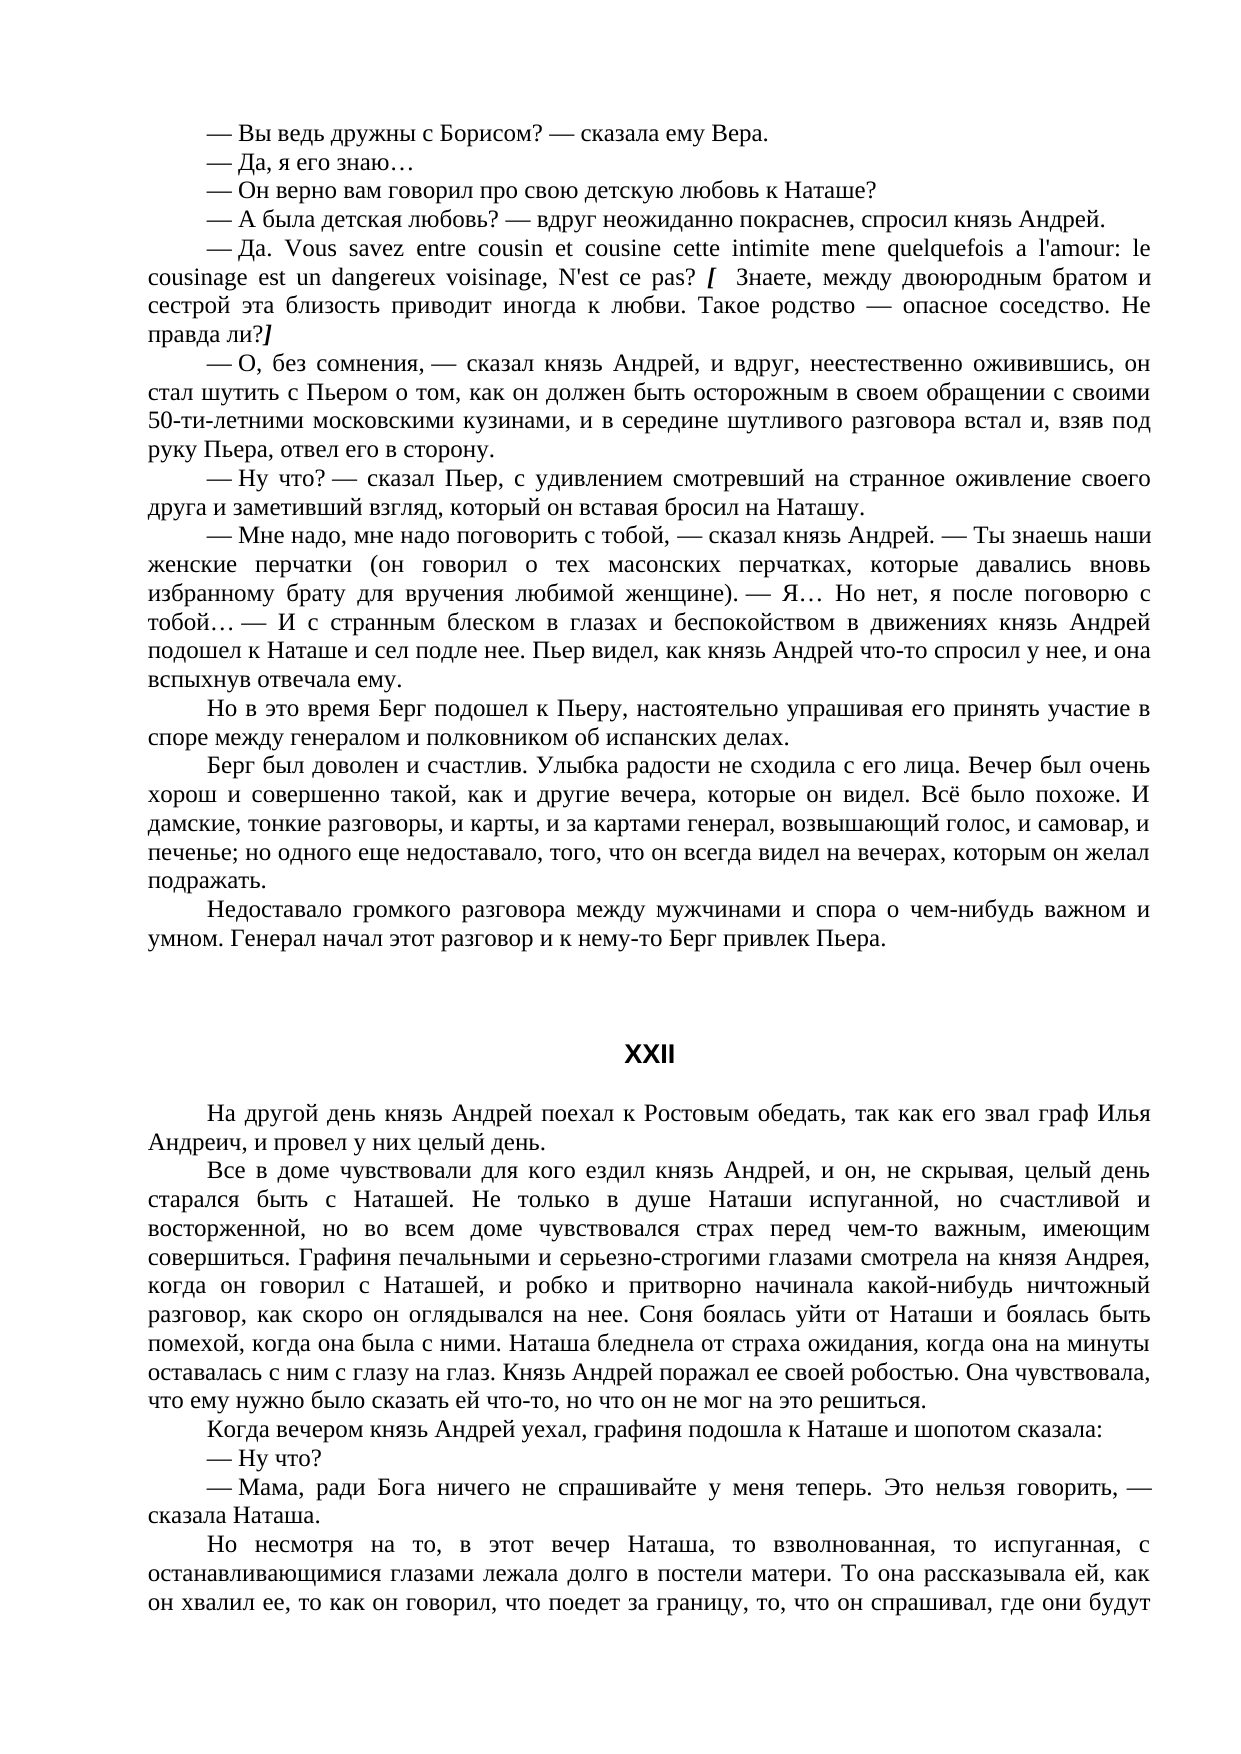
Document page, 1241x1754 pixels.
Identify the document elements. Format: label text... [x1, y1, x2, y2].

text — Мне надо, мне надо поговорить с тобой, — сказал князь Андрей. — Ты знаешь наши женские перчатки (он говорил о тех масонских перчатках, которые давались вновь избранному брату для вручения любимой женщине). — Я… Но нет, я после поговорю с тобой… — И с странным блеском в глазах и беспокойством в движениях князь Андрей подошел к Наташе и сел подле нее. Пьер видел, как князь Андрей что-то спросил у нее, и она вспыхнув отвечала ему. [148, 521, 1152, 693]
text Берг был доволен и счастлив. Улыбка радости не сходила с его лица. Вечер был очень хорош и совершенно такой, как и другие вечера, которые он видел. Всё было похоже. И дамские, тонкие разговоры, и карты, и за картами генерал, возвышающий голос, и самовар, и печенье; но одного еще недоставало, того, что он всегда видел на вечерах, которым он желал подражать. [148, 751, 1152, 894]
text — Ну что? — сказал Пьер, с удивлением смотревший на странное оживление своего друга и заметивший взгляд, который он вставая бросил на Наташу. [148, 463, 1152, 521]
text — О, без сомнения, — сказал князь Андрей, и вдруг, неестественно оживившись, он стал шутить с Пьером о том, как он должен быть осторожным в своем обращении с своими 50-ти-летними московскими кузинами, и в середине шутливого разговора встал и, взяв под руку Пьера, отвел его в сторону. [148, 348, 1152, 463]
text — Да, я его знаю… [148, 147, 1152, 176]
text — Он верно вам говорил про свою детскую любовь к Наташе? [148, 176, 1152, 204]
text Но в это время Берг подошел к Пьеру, настоятельно упрашивая его принять участие в споре между генералом и полковником об испанских делах. [148, 693, 1152, 751]
text Все в доме чувствовали для кого ездил князь Андрей, и он, не скрывая, целый день старался быть с Наташей. Не только в душе Наташи испуганной, но счастливой и восторженной, но во всем доме чувствовался страх перед чем-то важным, имеющим совершиться. Графиня печальными и серьезно-строгими глазами смотрела на князя Андрея, когда он говорил с Наташей, и робко и притворно начинала какой-нибудь ничтожный разговор, как скоро он оглядывался на нее. Соня боялась уйти от Наташи и боялась быть помехой, когда она была с ними. Наташа бледнела от страха ожидания, когда она на минуты оставалась с ним с глазу на глаз. Князь Андрей поражал ее своей робостью. Она чувствовала, что ему нужно было сказать ей что-то, но что он не мог на это решиться. [148, 1156, 1152, 1414]
text Но несмотря на то, в этот вечер Наташа, то взволнованная, то испуганная, с останавливающимися глазами лежала долго в постели матери. То она рассказывала ей, как он хвалил ее, то как он говорил, что поедет за границу, то, что он спрашивал, где они будут [148, 1529, 1152, 1616]
text На другой день князь Андрей поехал к Ростовым обедать, так как его звал граф Илья Андреич, и провел у них целый день. [148, 1098, 1152, 1156]
text — Да. Vous savez entre cousin et cousine cette intimite mene quelquefois a l'amour: le cousinage est un dangereux voisinage, N'est ce pas? [ Знаете, между двоюродным братом и сестрой эта близость приводит иногда к любви. Такое родство — опасное соседство. Не правда ли?] [148, 233, 1152, 348]
text — Ну что? [148, 1443, 1152, 1472]
text — А была детская любовь? — вдруг неожиданно покраснев, спросил князь Андрей. [148, 204, 1152, 233]
text — Вы ведь дружны с Борисом? — сказала ему Вера. [148, 118, 1152, 147]
subtitle XXII [148, 1038, 1152, 1069]
text Когда вечером князь Андрей уехал, графиня подошла к Наташе и шопотом сказала: [148, 1414, 1152, 1443]
text — Мама, ради Бога ничего не спрашивайте у меня теперь. Это нельзя говорить, — сказала Наташа. [148, 1472, 1152, 1529]
text Недоставало громкого разговора между мужчинами и спора о чем-нибудь важном и умном. Генерал начал этот разговор и к нему-то Берг привлек Пьера. [148, 894, 1152, 952]
